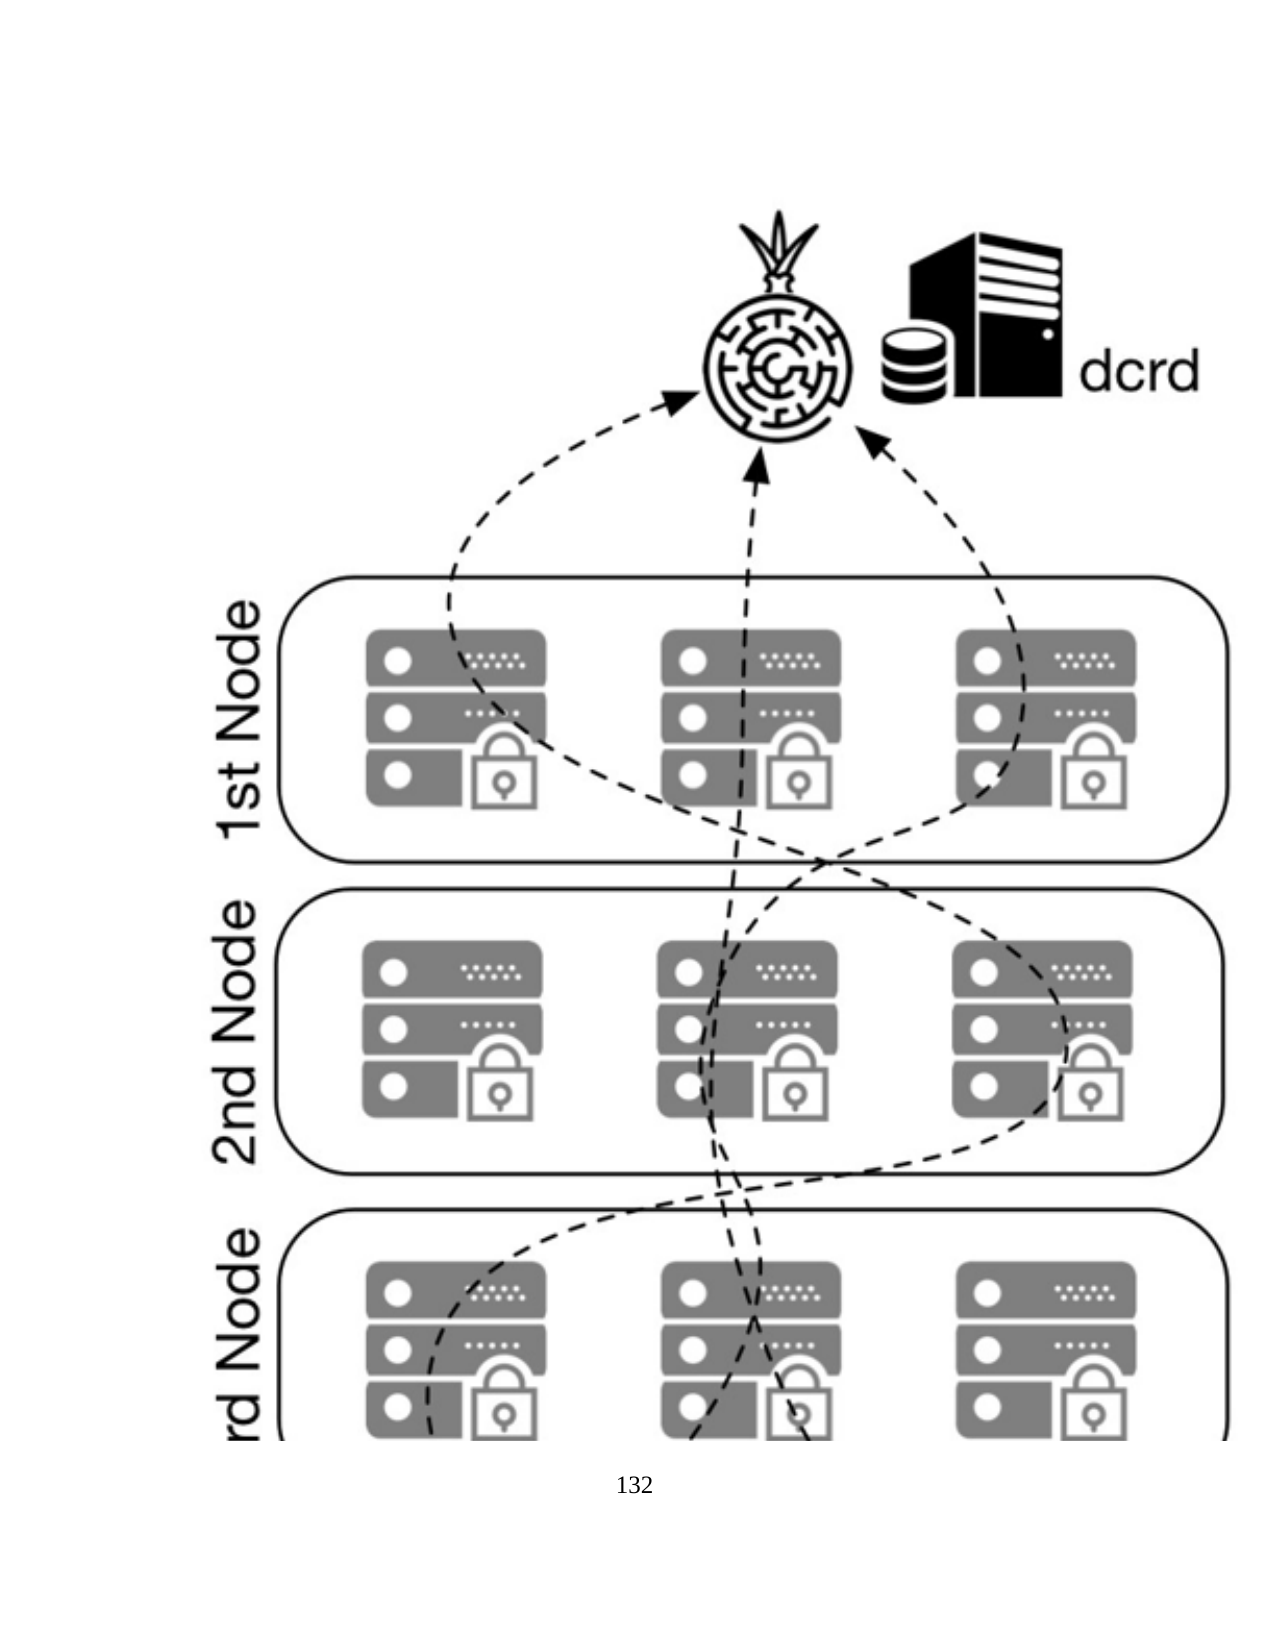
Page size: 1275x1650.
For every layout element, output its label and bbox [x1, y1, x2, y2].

picture [150, 150, 1275, 1441]
